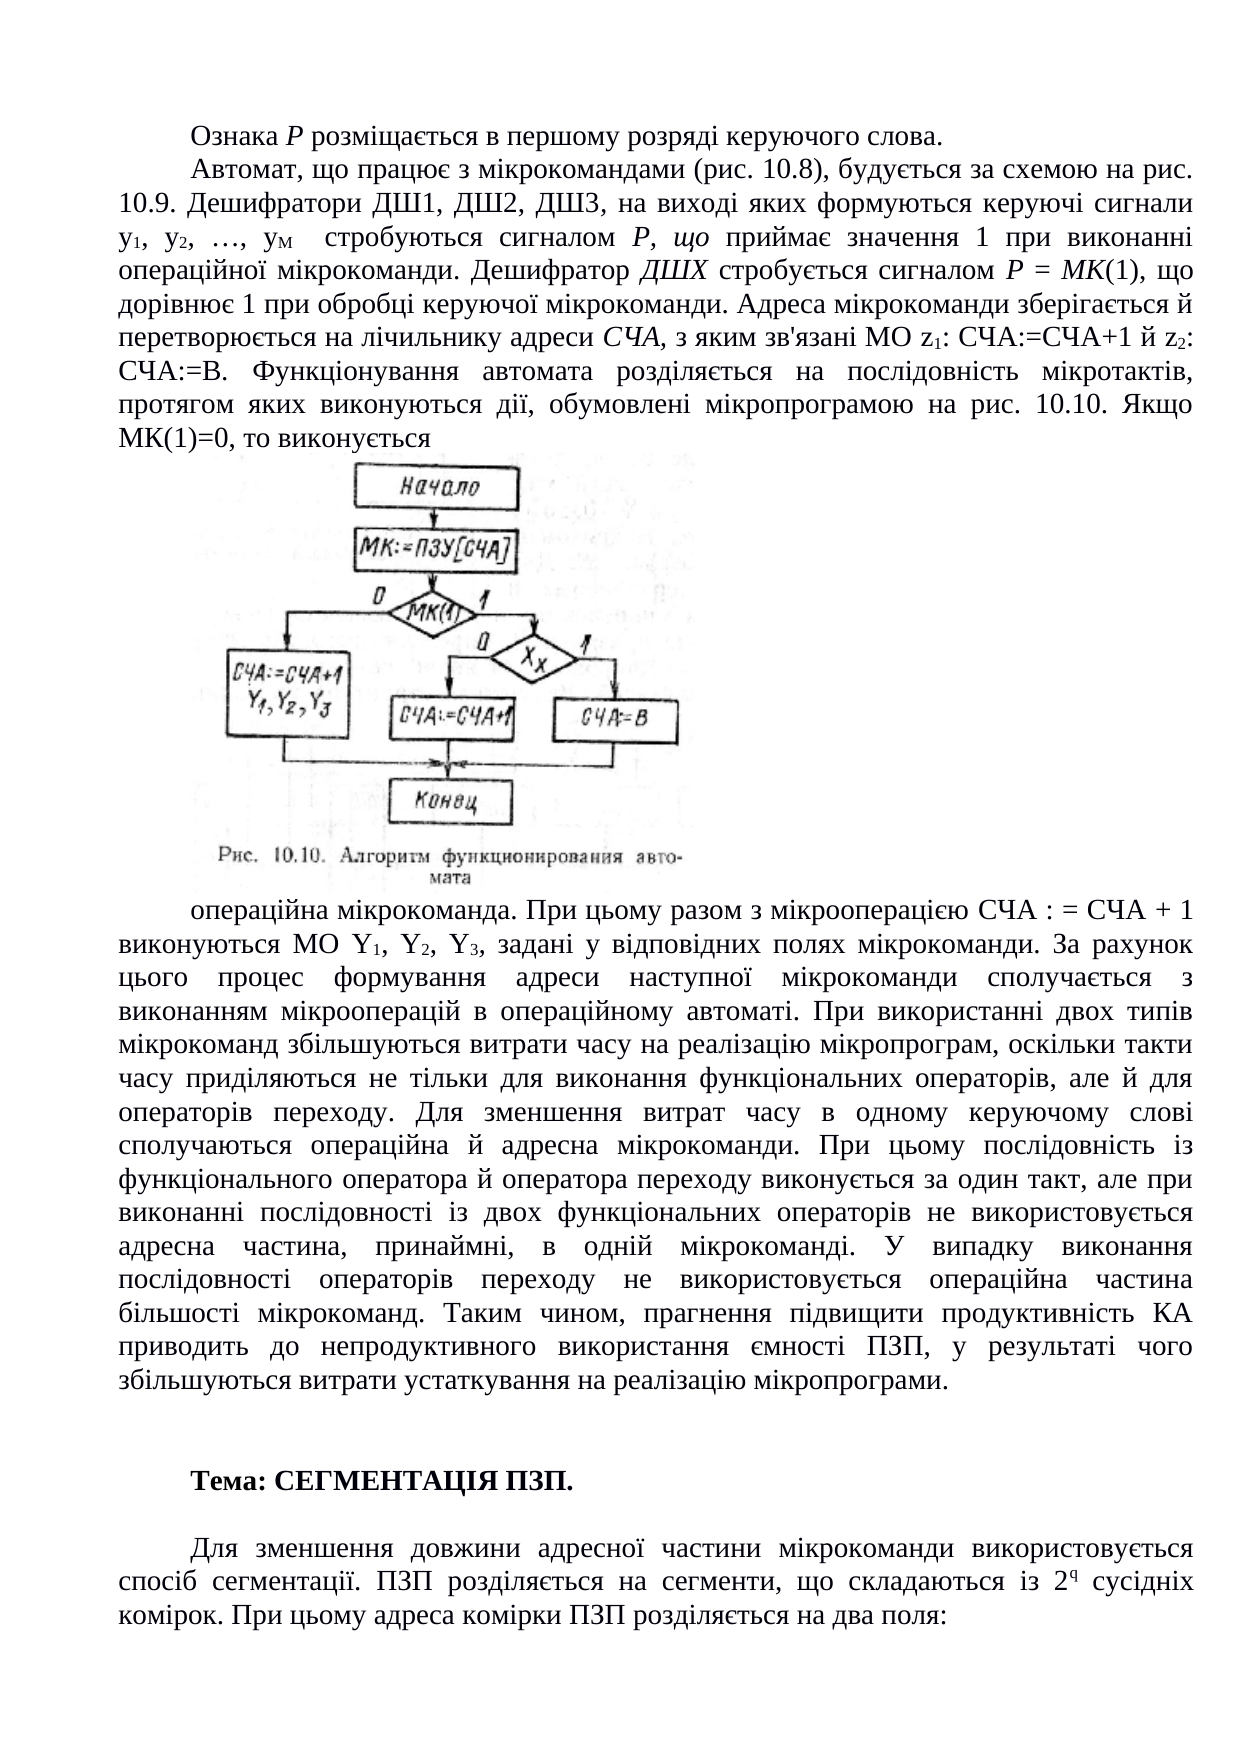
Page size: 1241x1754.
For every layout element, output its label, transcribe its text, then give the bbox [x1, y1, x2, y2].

text операційна мікрокоманда. При цьому разом з мікрооперацією СЧА : = СЧА + 1 виконуються МО Y1, Y2, Y3, задані у відповідних полях мікрокоманди. За рахунок цього процес формування адреси наступної мікрокоманди сполучається з виконанням мікрооперацій в операційному автоматі. При використанні двох типів мікрокоманд збільшуються витрати часу на реалізацію мікропрограм, оскільки такти часу приділяються не тільки для виконання функціональних операторів, але й для операторів переходу. Для зменшення витрат часу в одному керуючому слові сполучаються операційна й адресна мікрокоманди. При цьому послідовність із функціонального оператора й оператора переходу виконується за один такт, але при виконанні послідовності із двох функціональних операторів не використовується адресна частина, принаймні, в одній мікрокоманді. У випадку виконання послідовності операторів переходу не використовується операційна частина більшості мікрокоманд. Таким чином, прагнення підвищити продуктивність КА приводить до непродуктивного використання ємності ПЗП, у результаті чого збільшуються витрати устаткування на реалізацію мікропрограми. [118, 892, 1194, 1396]
picture [190, 453, 695, 893]
text Для зменшення довжини адресної частини мікрокоманди використовується спосіб сегментації. ПЗП розділяється на сегменти, що складаються із 2q сусідніх комірок. При цьому адреса комірки ПЗП розділяється на два поля: [118, 1530, 1194, 1630]
text Тема: СЕГМЕНТАЦІЯ ПЗП. [118, 1463, 1194, 1496]
text Ознака Р розміщається в першому розряді керуючого слова. [118, 118, 1194, 152]
text Автомат, що працює з мікрокомандами (рис. 10.8), будується за схемою на рис. 10.9. Дешифратори ДШ1, ДШ2, ДШ3, на виході яких формуються керуючі сигнали y1, y2, …, yM стробуються сигналом Р, що приймає значення 1 при виконанні операційної мікрокоманди. Дешифратор ДШХ стробується сигналом Р = МК(1), що дорівнює 1 при обробці керуючої мікрокоманди. Адреса мікрокоманди зберігається й перетворюється на лічильнику адреси СЧА, з яким зв'язані МО z1: СЧА:=СЧА+1 й z2: СЧА:=В. Функціонування автомата розділяється на послідовність мікротактів, протягом яких виконуються дії, обумовлені мікропрограмою на рис. 10.10. Якщо МК(1)=0, то виконується [118, 152, 1194, 453]
